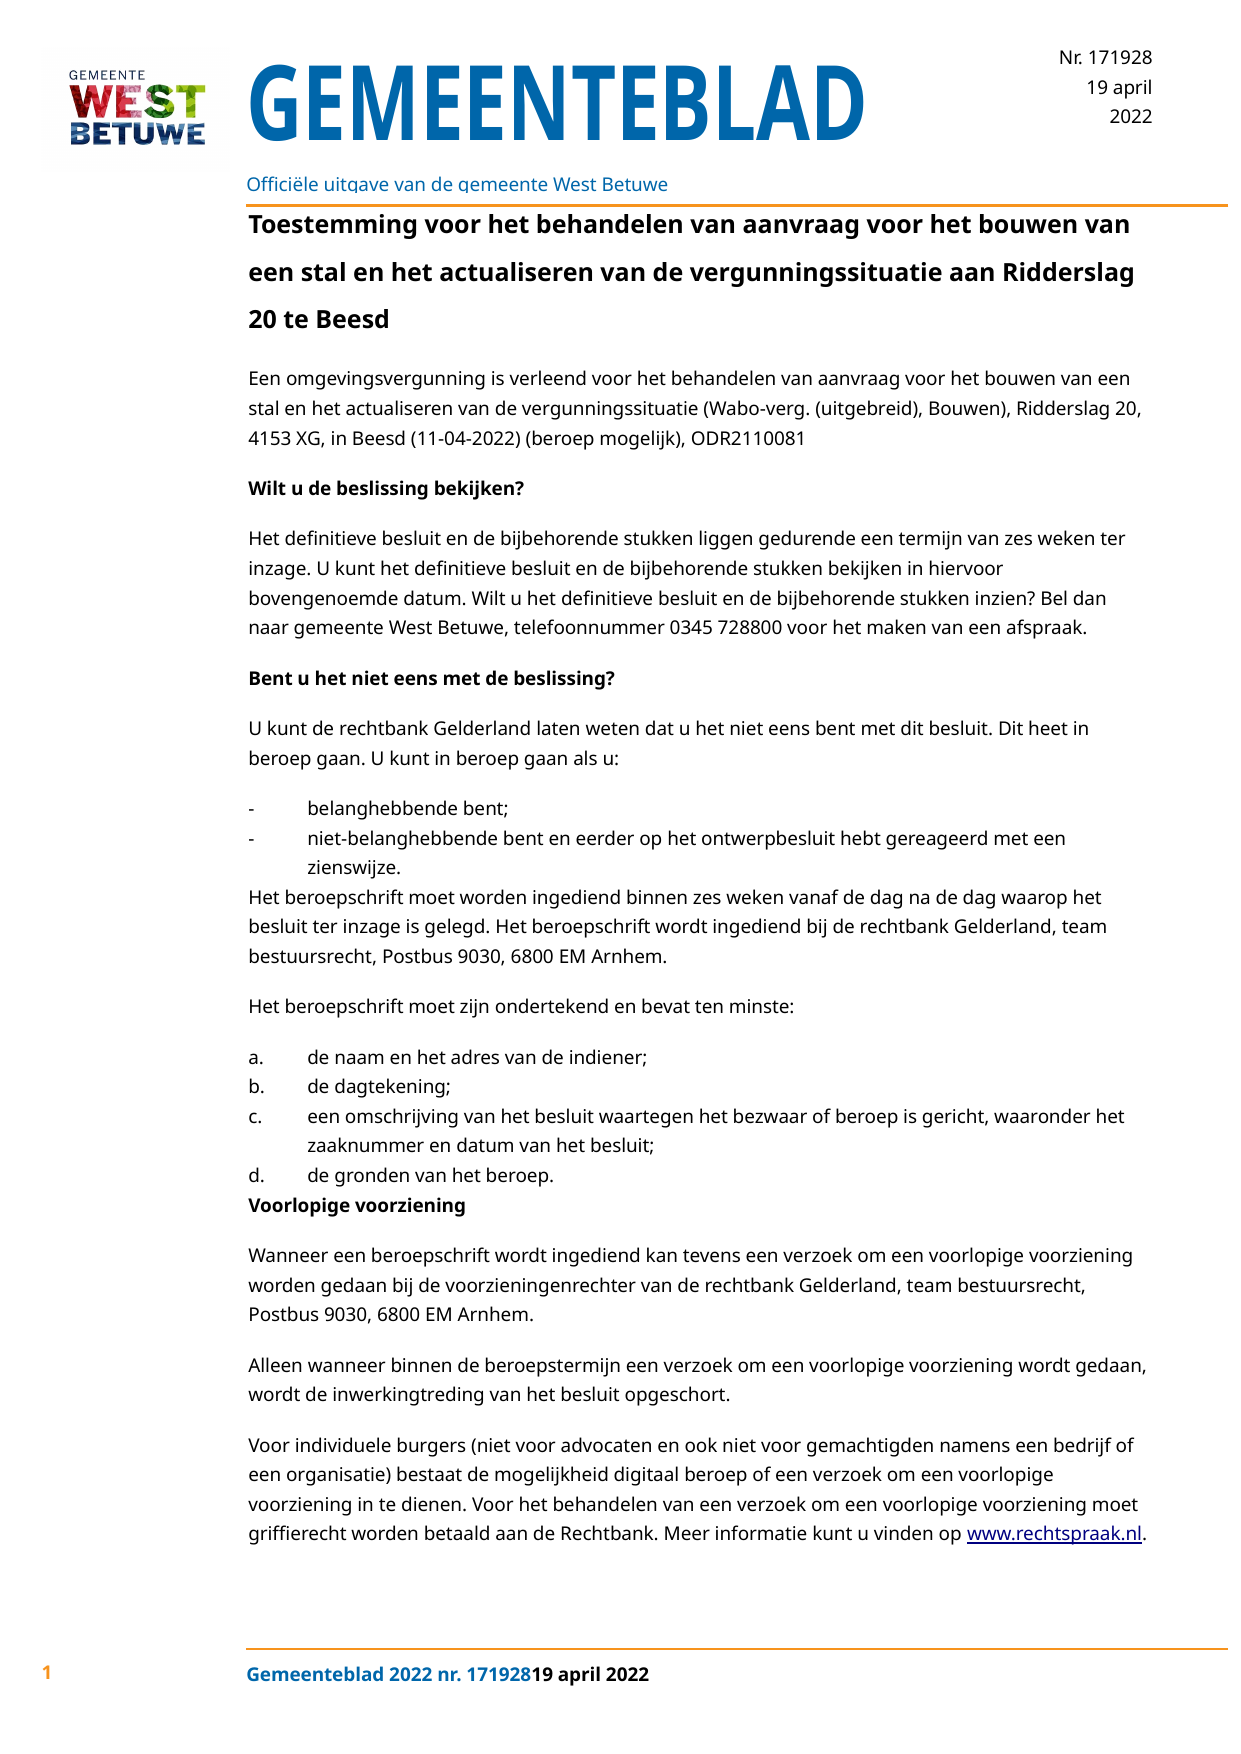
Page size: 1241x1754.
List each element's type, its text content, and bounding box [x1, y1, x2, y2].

text Voor individuele burgers (niet voor advocaten en ook niet voor gemachtigden namens een bedrijf of een organisatie) bestaat de mogelijkheid digitaal beroep of een verzoek om een voorlopige voorziening in te dienen. Voor het behandelen van een verzoek om een voorlopige voorziening moet griffierecht worden betaald aan de Rechtbank. Meer informatie kunt u vinden op www.rechtspraak.nl. [248, 1432, 1152, 1546]
picture [41, 47, 231, 172]
text Alleen wanneer binnen de beroepstermijn een verzoek om een voorlopige voorziening wordt gedaan, wordt de inwerkingtreding van het besluit opgeschort. [248, 1352, 1152, 1407]
text Toestemming voor het behandelen van aanvraag voor het bouwen van een stal en het actualiseren van de vergunningssituatie aan Ridderslag 20 te Beesd [248, 207, 1152, 336]
text Wilt u de beslissing bekijken? [248, 475, 1152, 501]
text Het beroepschrift moet worden ingediend binnen zes weken vanaf de dag na de dag waarop het besluit ter inzage is gelegd. Het beroepschrift wordt ingediend bij de rechtbank Gelderland, team bestuursrecht, Postbus 9030, 6800 EM Arnhem. [248, 884, 1152, 969]
text Wanneer een beroepschrift wordt ingediend kan tevens een verzoek om een voorlopige voorziening worden gedaan bij de voorzieningenrechter van de rechtbank Gelderland, team bestuursrecht, Postbus 9030, 6800 EM Arnhem. [248, 1242, 1152, 1327]
text Een omgevingsvergunning is verleend voor het behandelen van aanvraag voor het bouwen van een stal en het actualiseren van de vergunningssituatie (Wabo-verg. (uitgebreid), Bouwen), Ridderslag 20, 4153 XG, in Beesd (11-04-2022) (beroep mogelijk), ODR2110081 [248, 366, 1152, 450]
text Het beroepschrift moet zijn ondertekend en bevat ten minste: [248, 993, 1152, 1019]
text Het definitieve besluit en de bijbehorende stukken liggen gedurende een termijn van zes weken ter inzage. U kunt het definitieve besluit en de bijbehorende stukken bekijken in hiervoor bovengenoemde datum. Wilt u het definitieve besluit en de bijbehorende stukken inzien? Bel dan naar gemeente West Betuwe, telefoonnummer 0345 728800 voor het maken van een afspraak. [248, 526, 1152, 640]
text Bent u het niet eens met de beslissing? [248, 665, 1152, 690]
list belanghebbende bent; [248, 795, 1152, 821]
list een omschrijving van het besluit waartegen het bezwaar of beroep is gericht, waaronder het zaaknummer en datum van het besluit; [248, 1103, 1152, 1158]
list de naam en het adres van de indiener; [248, 1044, 1152, 1069]
list niet-belanghebbende bent en eerder op het ontwerpbesluit hebt gereageerd met een zienswijze. [248, 825, 1152, 880]
text U kunt de rechtbank Gelderland laten weten dat u het niet eens bent met dit besluit. Dit heet in beroep gaan. U kunt in beroep gaan als u: [248, 715, 1152, 770]
text Voorlopige voorziening [248, 1192, 1152, 1217]
list de gronden van het beroep. [248, 1162, 1152, 1188]
list de dagtekening; [248, 1073, 1152, 1099]
